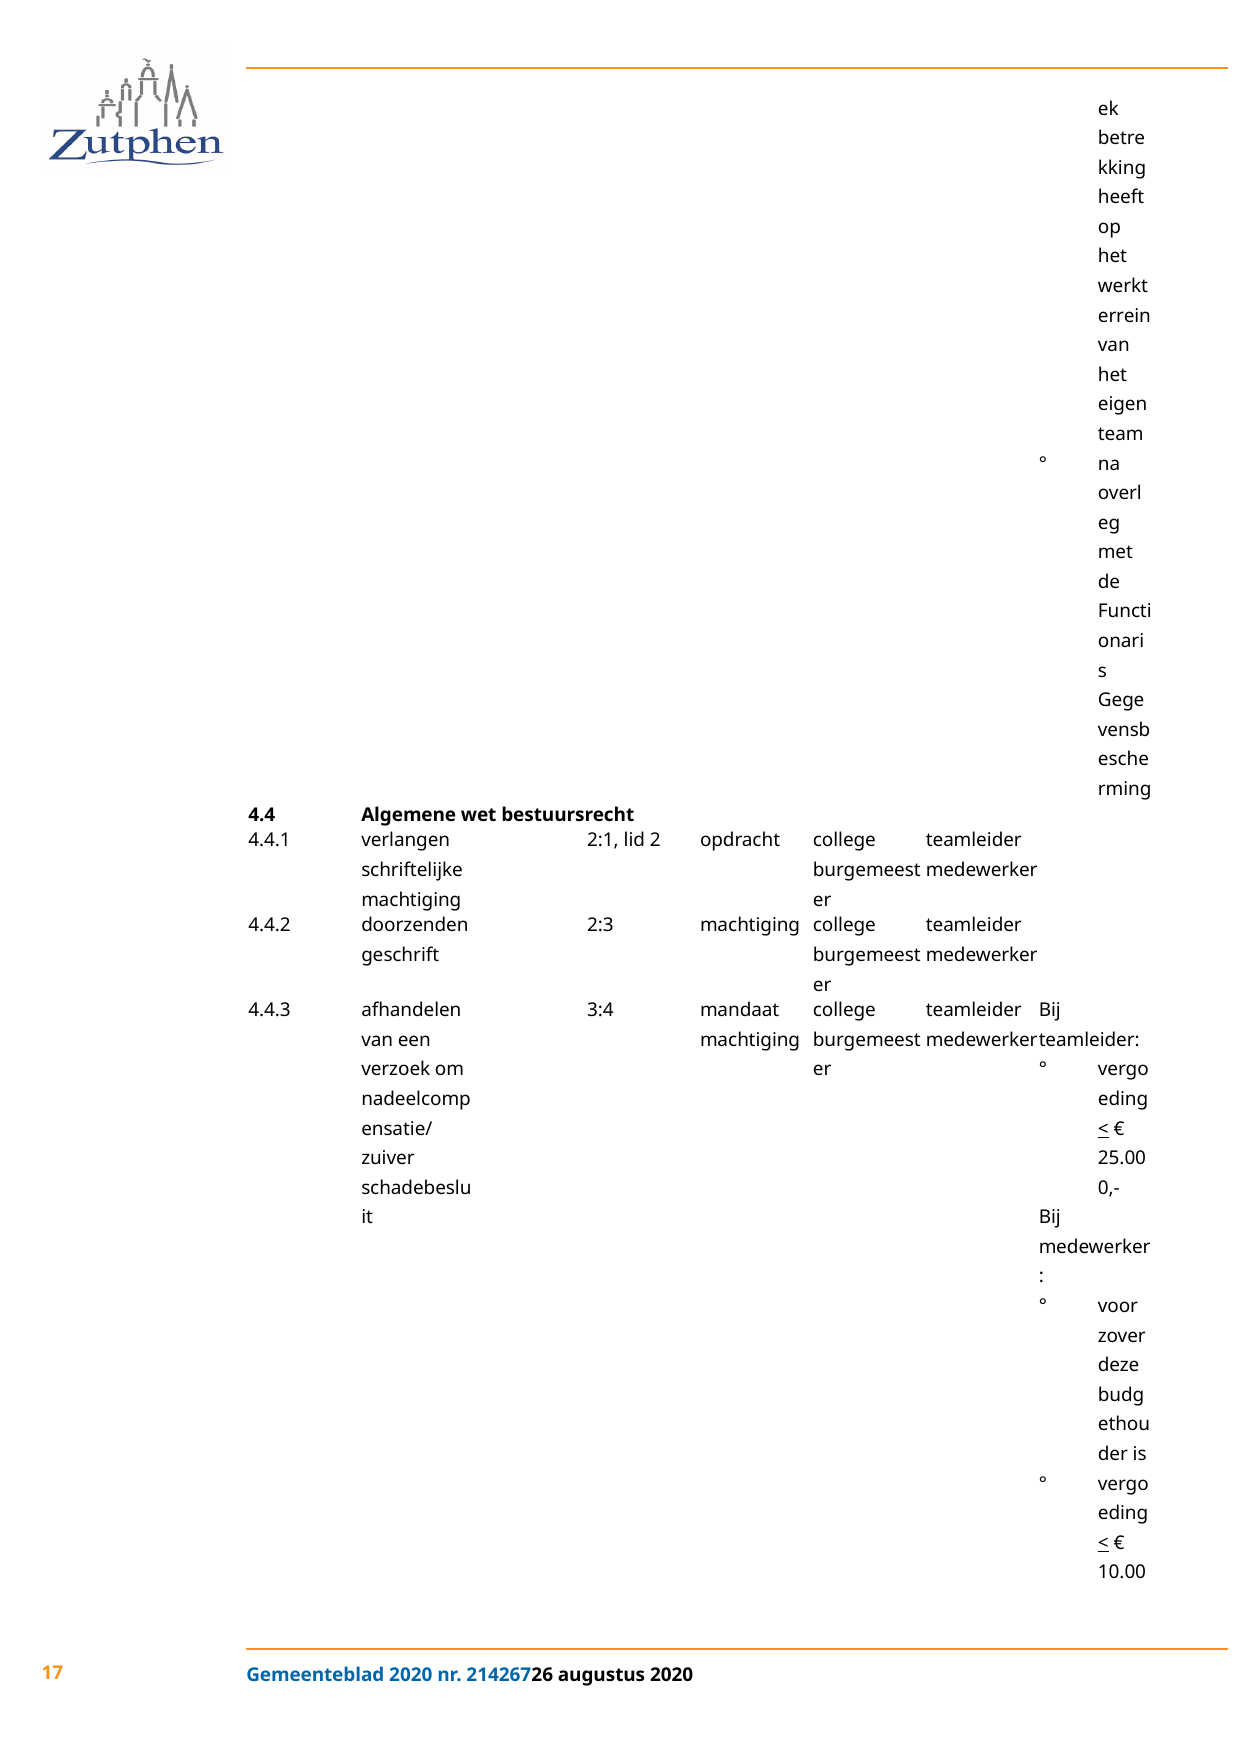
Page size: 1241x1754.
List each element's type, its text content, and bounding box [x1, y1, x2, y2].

table_cell 4.4.2 [248, 912, 361, 996]
table_cell [813, 95, 926, 801]
table_cell 2:1, lid 2 [587, 827, 700, 912]
table_cell ek betrekking heeft op het werkterrein van het eigen team na overleg met de Functionaris Gegevensbescherming [1039, 95, 1152, 801]
table_cell college burgemeester [813, 827, 926, 912]
table_cell college burgemeester [813, 996, 926, 1584]
table_cell teamleider medewerker [926, 996, 1038, 1584]
table_cell Bij teamleider: vergoeding < € 25.000,- Bij medewerker: voor zover deze budgethouder is vergoeding < € 10.000,- [1039, 996, 1152, 1584]
table_cell mandaat machtiging [700, 996, 813, 1584]
table_cell [1039, 912, 1152, 996]
table_cell [474, 996, 587, 1584]
table_cell [1039, 827, 1152, 912]
table_cell afhandelen van een verzoek om nadeelcompensatie/ zuiver schadebesluit [361, 996, 474, 1584]
table_cell [474, 827, 587, 912]
table_cell 2:3 [587, 912, 700, 996]
table_cell [474, 912, 587, 996]
table_cell [474, 95, 587, 801]
picture [41, 47, 231, 172]
table_cell [361, 95, 474, 801]
table_cell machtiging [700, 912, 813, 996]
table_cell Algemene wet bestuursrecht [361, 801, 1152, 827]
table_cell teamleider medewerker [926, 827, 1038, 912]
table_cell verlangen schriftelijke machtiging [361, 827, 474, 912]
table_cell opdracht [700, 827, 813, 912]
table_cell [926, 95, 1038, 801]
table_cell doorzenden geschrift [361, 912, 474, 996]
table_cell [700, 95, 813, 801]
table_cell [248, 95, 361, 801]
table_cell 4.4.3 [248, 996, 361, 1584]
table_cell 4.4 [248, 801, 361, 827]
table_cell 3:4 [587, 996, 700, 1584]
table_cell 4.4.1 [248, 827, 361, 912]
table_cell [587, 95, 700, 801]
table_cell college burgemeester [813, 912, 926, 996]
table_cell teamleider medewerker [926, 912, 1038, 996]
